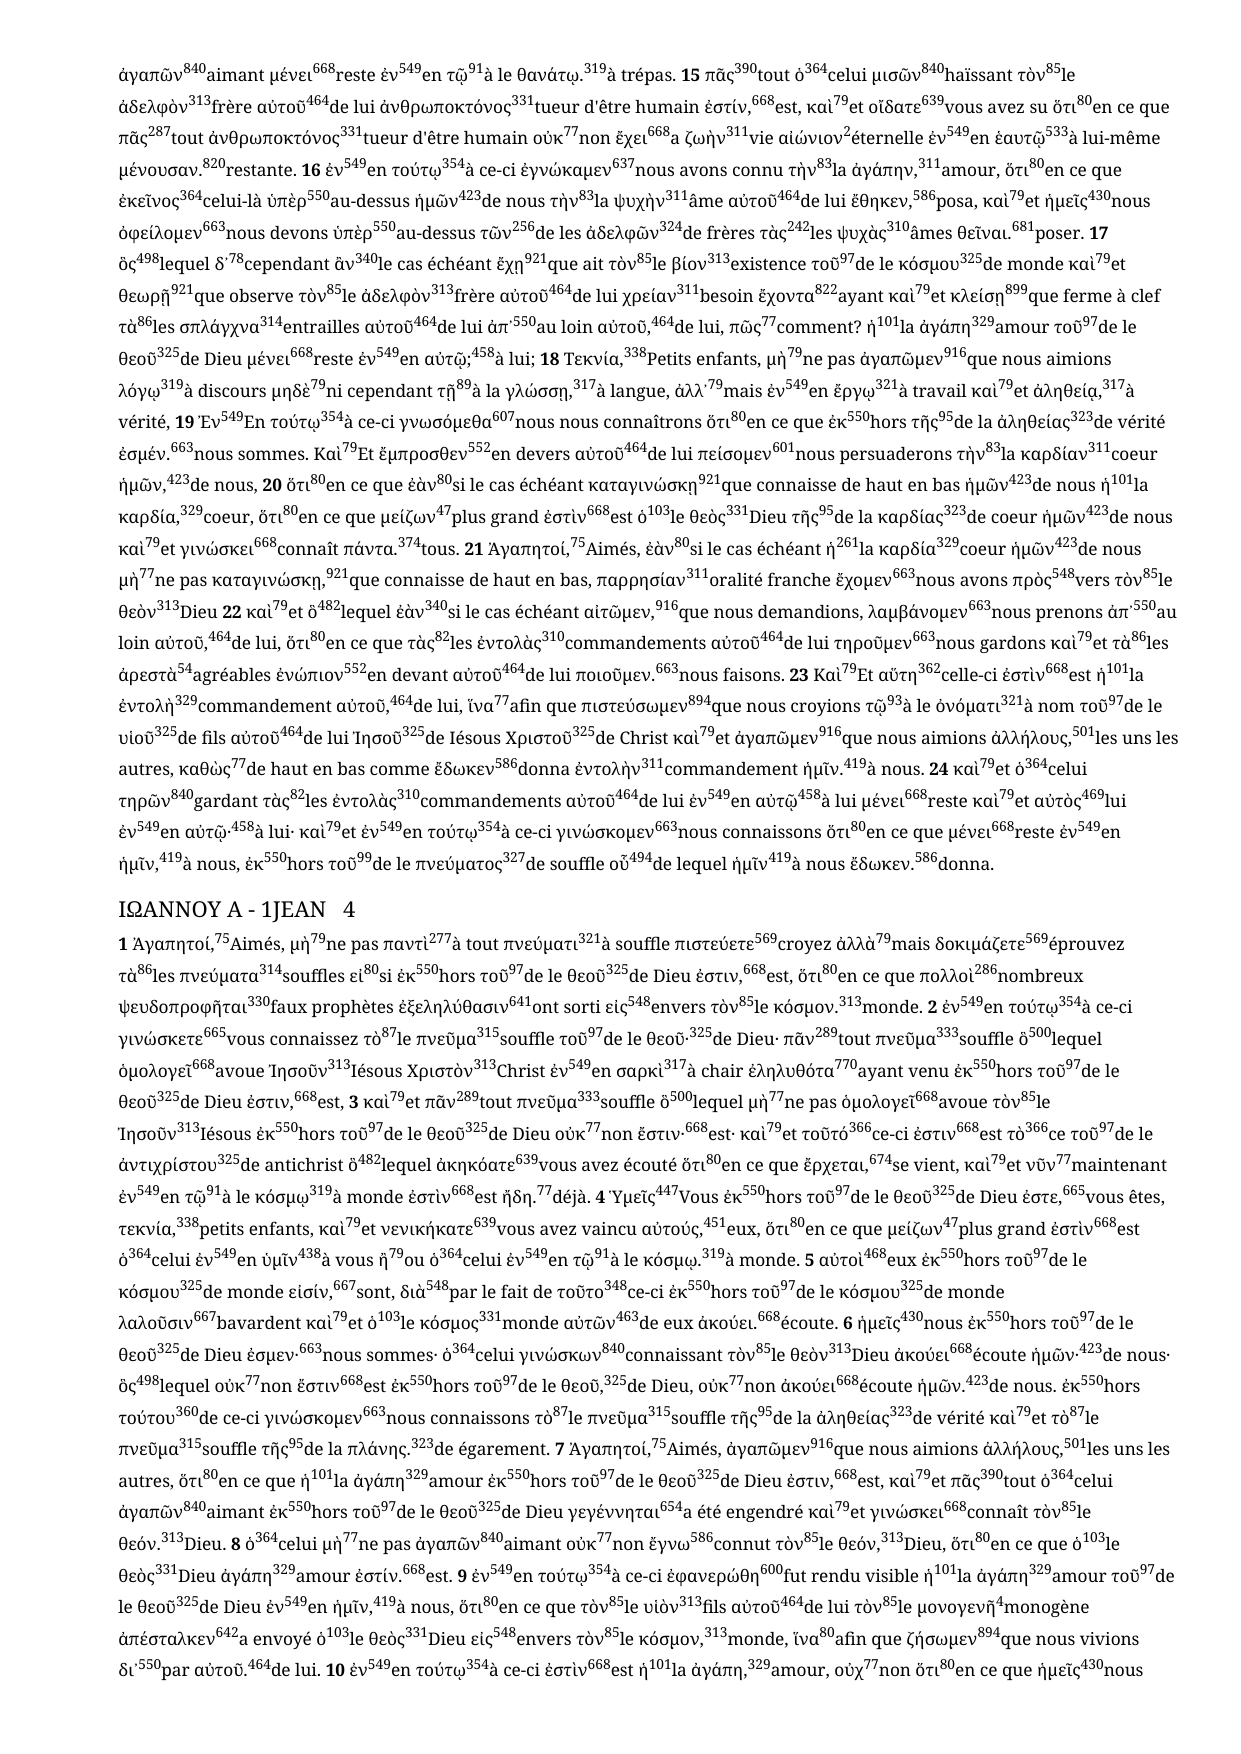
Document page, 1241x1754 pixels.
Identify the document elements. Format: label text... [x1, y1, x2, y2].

text 1 Ἀγαπητοί,75Aimés, μὴ79ne pas παντὶ277à tout πνεύματι321à souffle πιστεύετε569croyez ἀλλὰ79mais δοκιμάζετε569éprouvez τὰ86les πνεύματα314souffles εἰ80si ἐκ550hors τοῦ97de le θεοῦ325de Dieu ἐστιν,668est, ὅτι80en ce que πολλοὶ286nombreux ψευδοπροφῆται330faux prophètes ἐξεληλύθασιν641ont sorti εἰς548envers τὸν85le κόσμον.313monde. 2 ἐν549en τούτῳ354à ce-ci γινώσκετε665vous connaissez τὸ87le πνεῦμα315souffle τοῦ97de le θεοῦ·325de Dieu· πᾶν289tout πνεῦμα333souffle ὃ500lequel ὁμολογεῖ668avoue Ἰησοῦν313Iésous Χριστὸν313Christ ἐν549en σαρκὶ317à chair ἐληλυθότα770ayant venu ἐκ550hors τοῦ97de le θεοῦ325de Dieu ἐστιν,668est, 3 καὶ79et πᾶν289tout πνεῦμα333souffle ὃ500lequel μὴ77ne pas ὁμολογεῖ668avoue τὸν85le Ἰησοῦν313Iésous ἐκ550hors τοῦ97de le θεοῦ325de Dieu οὐκ77non ἔστιν·668est· καὶ79et τοῦτό366ce-ci ἐστιν668est τὸ366ce τοῦ97de le ἀντιχρίστου325de antichrist ὃ482lequel ἀκηκόατε639vous avez écouté ὅτι80en ce que ἔρχεται,674se vient, καὶ79et νῦν77maintenant ἐν549en τῷ91à le κόσμῳ319à monde ἐστὶν668est ἤδη.77déjà. 4 Ὑμεῖς447Vous ἐκ550hors τοῦ97de le θεοῦ325de Dieu ἐστε,665vous êtes, τεκνία,338petits enfants, καὶ79et νενικήκατε639vous avez vaincu αὐτούς,451eux, ὅτι80en ce que μείζων47plus grand ἐστὶν668est ὁ364celui ἐν549en ὑμῖν438à vous ἢ79ou ὁ364celui ἐν549en τῷ91à le κόσμῳ.319à monde. 5 αὐτοὶ468eux ἐκ550hors τοῦ97de le κόσμου325de monde εἰσίν,667sont, διὰ548par le fait de τοῦτο348ce-ci ἐκ550hors τοῦ97de le κόσμου325de monde λαλοῦσιν667bavardent καὶ79et ὁ103le κόσμος331monde αὐτῶν463de eux ἀκούει.668écoute. 6 ἡμεῖς430nous ἐκ550hors τοῦ97de le θεοῦ325de Dieu ἐσμεν·663nous sommes· ὁ364celui γινώσκων840connaissant τὸν85le θεὸν313Dieu ἀκούει668écoute ἡμῶν·423de nous· ὃς498lequel οὐκ77non ἔστιν668est ἐκ550hors τοῦ97de le θεοῦ,325de Dieu, οὐκ77non ἀκούει668écoute ἡμῶν.423de nous. ἐκ550hors τούτου360de ce-ci γινώσκομεν663nous connaissons τὸ87le πνεῦμα315souffle τῆς95de la ἀληθείας323de vérité καὶ79et τὸ87le πνεῦμα315souffle τῆς95de la πλάνης.323de égarement. 7 Ἀγαπητοί,75Aimés, ἀγαπῶμεν916que nous aimions ἀλλήλους,501les uns les autres, ὅτι80en ce que ἡ101la ἀγάπη329amour ἐκ550hors τοῦ97de le θεοῦ325de Dieu ἐστιν,668est, καὶ79et πᾶς390tout ὁ364celui ἀγαπῶν840aimant ἐκ550hors τοῦ97de le θεοῦ325de Dieu γεγέννηται654a été engendré καὶ79et γινώσκει668connaît τὸν85le θεόν.313Dieu. 8 ὁ364celui μὴ77ne pas ἀγαπῶν840aimant οὐκ77non ἔγνω586connut τὸν85le θεόν,313Dieu, ὅτι80en ce que ὁ103le θεὸς331Dieu ἀγάπη329amour ἐστίν.668est. 9 ἐν549en τούτῳ354à ce-ci ἐφανερώθη600fut rendu visible ἡ101la ἀγάπη329amour τοῦ97de le θεοῦ325de Dieu ἐν549en ἡμῖν,419à nous, ὅτι80en ce que τὸν85le υἱὸν313fils αὐτοῦ464de lui τὸν85le μονογενῆ4monogène ἀπέσταλκεν642a envoyé ὁ103le θεὸς331Dieu εἰς548envers τὸν85le κόσμον,313monde, ἵνα80afin que ζήσωμεν894que nous vivions δι᾽550par αὐτοῦ.464de lui. 10 ἐν549en τούτῳ354à ce-ci ἐστὶν668est ἡ101la ἀγάπη,329amour, οὐχ77non ὅτι80en ce que ἡμεῖς430nous ἠγαπήκαμεν637nous avons aimé τὸν85le θεόν,313Dieu, ἀλλ᾽79mais ὅτι80en ce que αὐτὸς469lui ἠγάπησεν586aima ἡμᾶς416nous καὶ79et ἀπέστειλεν586envoya τὸν85le υἱὸν313fils αὐτοῦ464de lui ἱλασμὸν313propitiation περὶ550autour τῶν94de les ἁμαρτιῶν322de fautes ἡμῶν.423de nous. 11 Ἀγαπητοί,75Aimés, εἰ80si οὕτως77ainsi ὁ103le θεὸς331Dieu ἠγάπησεν586aima ἡμᾶς,416nous, καὶ77aussi ἡμεῖς430nous ὀφείλομεν663nous devons ἀλλήλους501les uns les autres ἀγαπᾶν.689aimer. 12 θεὸν313Dieu οὐδεὶς390aucun πώποτε77jamais à un moment τεθέαται.648s'a contemplé. ἐὰν80si le cas échéant ἀγαπῶμεν916que nous aimions ἀλλήλους,501les uns les autres, ὁ103le θεὸς331Dieu ἐν549en ἡμῖν419à nous μένει668reste καὶ79et ἡ101la ἀγάπη329amour αὐτοῦ464de lui τετελειωμένη811ayante étée perfectionnée ἐν549en ἡμῖν419à nous ἐστίν.668est. 13 Ἐν549En τούτῳ354à ce-ci γινώσκομεν663nous connaissons ὅτι80en ce que ἐν549en αὐτῷ458à lui μένομεν663nous restons καὶ79et αὐτὸς469lui ἐν549en ἡμῖν,419à nous, ὅτι80en ce que ἐκ550hors τοῦ99de le πνεύματος327de souffle αὐτοῦ464de lui δέδωκεν642a donné ἡμῖν.419à nous. 14 καὶ79et ἡμεῖς430nous τεθεάμεθα643nous nous avons contemplé καὶ79et μαρτυροῦμεν663nous témoignons ὅτι80en ce que ὁ103le πατὴρ331père ἀπέσταλκεν642a envoyé τὸν85le υἱὸν313fils σωτῆρα313sauveur τοῦ97de le κόσμου.325de monde. 15 ὃς498lequel ἐὰν340si le cas échéant ὁμολογήσῃ899que avoue ὅτι80en ce que Ἰησοῦς331Iésous ἐστιν668est ὁ103le υἱὸς331fils τοῦ97de le θεοῦ,325de Dieu, ὁ103le θεὸς331Dieu ἐν549en αὐτῷ458à lui μένει668reste καὶ79et αὐτὸς469lui ἐν549en τῷ91à le θεῷ.319à Dieu. 16 καὶ79et ἡμεῖς430nous ἐγνώκαμεν637nous avons connu καὶ79et πεπιστεύκαμεν637nous avons cru τὴν83la ἀγάπην311amour ἣν478laquelle ἔχει668a ὁ103le θεὸς331Dieu ἐν549en ἡμῖν.419à nous. Ὁ103Le θεὸς331Dieu ἀγάπη329amour ἐστίν,668est, καὶ79et ὁ364celui μένων840restant ἐν549en τῇ89à la ἀγάπῃ317à amour ἐν549en τῷ91à le θεῷ319à Dieu μένει,668reste, καὶ79et ὁ103le θεὸς331Dieu ἐν549en αὐτῷ458à lui μένει.668reste. 17 ἐν549en τούτῳ354à ce-ci τετελείωται654a été perfectionné ἡ101la ἀγάπη329amour μεθ᾽550avec ἡμῶν,423de nous, ἵνα80afin que παρρησίαν311oralité franche ἔχωμεν916que nous ayons ἐν549en τῇ89à la ἡμέρᾳ317à journée τῆς95de la κρίσεως,323de jugement, ὅτι80en ce que καθὼς77de haut en bas comme ἐκεῖνός364celui-là ἐστιν,668est, καὶ77aussi ἡμεῖς430nous ἐσμεν663nous sommes ἐν549en τῷ91à le κόσμῳ319à monde τούτῳ.144à celui-ci. 18 φόβος331effroi οὐκ77non ἔστιν668est ἐν549en τῇ89à la ἀγάπῃ,317à amour, ἀλλ᾽79mais ἡ101la τελεία20parfaite ἀγάπη329amour ἔξω77au-dehors βάλλει668jette τὸν85le φόβον,313effroi, ὅτι80en ce que ὁ103le φόβος331effroi κόλασιν311correction ἔχει,668a, ὁ364celui δὲ78cependant φοβούμενος867se effrayant οὐ77non τετελείωται654a été perfectionné ἐν549en τῇ89à la ἀγάπῃ.317à amour. 19 ἡμεῖς430nous ἀγαπῶμεν,663nous aimons, ὅτι80en ce que αὐτὸς469lui πρῶτος71premier ἠγάπησεν586aima ἡμᾶς.416nous. 20 ἐάν80si le cas échéant τις390un quelconque εἴπῃ899que dise ὅτι80en ce que ἀγαπῶ664j'aime τὸν85le θεὸν313Dieu καὶ79et τὸν85le ἀδελφὸν313frère αὐτοῦ464de lui μισῇ,921que haïsse, ψεύστης331menteur ἐστίν·668est· ὁ364celui γὰρ79car μὴ77ne pas ἀγαπῶν840aimant τὸν85le ἀδελφὸν313frère αὐτοῦ464de lui ὃν480lequel ἑώρακεν,642a vu, τὸν85le θεὸν313Dieu ὃν480lequel οὐχ77non ἑώρακεν642a vu οὐ77non δύναται674se peut ἀγαπᾶν.689aimer. 21 καὶ79et ταύτην136celle-ci τὴν83la ἐντολὴν311commandement ἔχομεν663nous avons ἀπ᾽550au loin αὐτοῦ,464de lui, ἵνα77afin que ὁ364celui ἀγαπῶν840aimant τὸν85le θεὸν313Dieu ἀγαπᾷ921que aime καὶ77aussi τὸν85le ἀδελφὸν313frère αὐτοῦ.464de lui. [118, 928, 1181, 1682]
text 1 Ἴδετε553Voyez ποταπὴν160de quelle ἀγάπην311amour δέδωκεν642a donné ἡμῖν419à nous ὁ103le πατήρ,331père, ἵνα80afin que τέκνα314enfants θεοῦ325de Dieu κληθῶμεν,906que nous soyons appelé, καὶ79et ἐσμέν.663nous sommes. διὰ548par le fait de τοῦτο348ce-ci ὁ103le κόσμος331monde οὐ77non γινώσκει668connaît ἡμᾶς,416nous, ὅτι80en ce que οὐκ77non ἔγνω586connut αὐτόν.452lui. 2 ἀγαπητοὶ75aimés νῦν77maintenant τέκνα332enfants θεοῦ325de Dieu ἐσμεν,663nous sommes, καὶ79et οὔπω77non encore ἐφανερώθη600fut rendu visible τί412quel ἐσόμεθα.607nous nous serons. οἴδαμεν637nous avons su ὅτι80en ce que ἐὰν80si le cas échéant φανερωθῇ,911que soit rendu visible, ὅμοιοι46semblables αὐτῷ458à lui ἐσόμεθα,607nous nous serons, ὅτι80en ce que ὀψόμεθα607nous nous verrons αὐτόν,452lui, καθώς77de haut en bas comme ἐστιν.668est. 3 καὶ79et πᾶς390tout ὁ364celui ἔχων840ayant τὴν83la ἐλπίδα311espérance ταύτην136celle-ci ἐπ᾽549sur αὐτῷ458à lui ἁγνίζει668consacre ἑαυτόν,528lui-même, καθὼς77de haut en bas comme ἐκεῖνος364celui-là ἁγνός47consacré ἐστιν.668est. 4 Πᾶς390Tout ὁ364celui ποιῶν840faisant τὴν83la ἁμαρτίαν311faute καὶ77aussi τὴν83la ἀνομίαν311illégalité ποιεῖ,668fait, καὶ79et ἡ101la ἁμαρτία329faute ἐστὶν668est ἡ101la ἀνομία.329illégalité. 5 καὶ79et οἴδατε639vous avez su ὅτι80en ce que ἐκεῖνος364celui-là ἐφανερώθη,600fut rendu visible, ἵνα80afin que τὰς82les ἁμαρτίας310fautes ἄρῃ,899que lève, καὶ79et ἁμαρτία329faute ἐν549en αὐτῷ458à lui οὐκ77non ἔστιν.668est. 6 πᾶς287tout ὁ364celui ἐν549en αὐτῷ458à lui μένων840restant οὐχ77non ἁμαρτάνει·668faute· πᾶς390tout ὁ364celui ἁμαρτάνων840fautant οὐχ77non ἑώρακεν642a vu αὐτὸν452lui οὐδὲ79non cependant ἔγνωκεν642a connu αὐτόν.452lui. 7 Τεκνία,338Petits enfants, μηδεὶς390pas un πλανάτω572égare ὑμᾶς·436vous· ὁ364celui ποιῶν840faisant τὴν83la δικαιοσύνην311justice δίκαιός47juste ἐστιν,668est, καθὼς77de haut en bas comme ἐκεῖνος364celui-là δίκαιός47juste ἐστιν·668est· 8 ὁ364celui ποιῶν840faisant τὴν83la ἁμαρτίαν311faute ἐκ550hors τοῦ97de le διαβόλου65de diable ἐστίν,668est, ὅτι80en ce que ἀπ᾽550au loin ἀρχῆς323de origine ὁ103le διάβολος71diable ἁμαρτάνει.668faute. εἰς548envers τοῦτο348ce-ci ἐφανερώθη600fut rendu visible ὁ103le υἱὸς331fils τοῦ97de le θεοῦ,325de Dieu, ἵνα80afin que λύσῃ899que délie τὰ86les ἔργα314travaux τοῦ97de le διαβόλου.65de diable. 9 Πᾶς390Tout ὁ364celui γεγεννημένος813ayant été engendré ἐκ550hors τοῦ97de le θεοῦ325de Dieu ἁμαρτίαν311faute οὐ77non ποιεῖ,668fait, ὅτι80en ce que σπέρμα333semence αὐτοῦ464de lui ἐν549en αὐτῷ458à lui μένει,668reste, καὶ79et οὐ77non δύναται674se peut ἁμαρτάνειν,689fauter, ὅτι80en ce que ἐκ550hors τοῦ97de le θεοῦ325de Dieu γεγέννηται.654a été engendré. 10 ἐν549en τούτῳ354à ce-ci φανερά48visibles ἐστιν668est τὰ104les τέκνα332enfants τοῦ97de le θεοῦ325de Dieu καὶ79et τὰ104les τέκνα332enfants τοῦ97de le διαβόλου·65de diable· πᾶς287tout ὁ364celui μὴ77ne pas ποιῶν840faisant δικαιοσύνην311justice οὐκ77non ἔστιν668est ἐκ550hors τοῦ97de le θεοῦ325de Dieu καὶ79et ὁ364celui μὴ77ne pas ἀγαπῶν840aimant τὸν85le ἀδελφὸν313frère αὐτοῦ.464de lui. 11 Ὅτι80En ce que αὕτη362celle-ci ἐστὶν668est ἡ101la ἀγγελία329messagerie ἣν478laquelle ἠκούσατε583vous écoutâtes ἀπ᾽550au loin ἀρχῆς,323de origine, ἵνα77afin que ἀγαπῶμεν916que nous aimions ἀλλήλους,501les uns les autres, 12 οὐ77non καθὼς77de haut en bas comme Κάϊν331Kain ἐκ550hors τοῦ97de le πονηροῦ65de méchant ἦν625était καὶ79et ἔσφαξεν586égorgea τὸν85le ἀδελφὸν313frère αὐτοῦ·464de lui· καὶ79et χάριν552en grâce de τίνος407de quel ἔσφαξεν586égorgea αὐτόν;452lui; ὅτι80en ce que τὰ104les ἔργα332travaux αὐτοῦ464de lui πονηρὰ48méchants ἦν,625était, τὰ365ces δὲ78cependant τοῦ97de le ἀδελφοῦ325de frère αὐτοῦ464de lui δίκαια.48justes. 13 Μὴ77Ne pas θαυμάζετε,569étonnez, ἀδελφοί,336frères, εἰ80si μισεῖ668hait ὑμᾶς436vous ὁ103le κόσμος.331monde. 14 ἡμεῖς430nous οἴδαμεν637nous avons su ὅτι80en ce que μεταβεβήκαμεν637nous avons dépassé ἐκ550hors τοῦ97de le θανάτου325de trépas εἰς548envers τὴν83la ζωήν,311vie, ὅτι80en ce que ἀγαπῶμεν663nous aimons τοὺς244les ἀδελφούς·312frères· ὁ364celui μὴ77ne pas ἀγαπῶν840aimant μένει668reste ἐν549en τῷ91à le θανάτῳ.319à trépas. 15 πᾶς390tout ὁ364celui μισῶν840haïssant τὸν85le ἀδελφὸν313frère αὐτοῦ464de lui ἀνθρωποκτόνος331tueur d'être humain ἐστίν,668est, καὶ79et οἴδατε639vous avez su ὅτι80en ce que πᾶς287tout ἀνθρωποκτόνος331tueur d'être humain οὐκ77non ἔχει668a ζωὴν311vie αἰώνιον2éternelle ἐν549en ἑαυτῷ533à lui-même μένουσαν.820restante. 16 ἐν549en τούτῳ354à ce-ci ἐγνώκαμεν637nous avons connu τὴν83la ἀγάπην,311amour, ὅτι80en ce que ἐκεῖνος364celui-là ὑπὲρ550au-dessus ἡμῶν423de nous τὴν83la ψυχὴν311âme αὐτοῦ464de lui ἔθηκεν,586posa, καὶ79et ἡμεῖς430nous ὀφείλομεν663nous devons ὑπὲρ550au-dessus τῶν256de les ἀδελφῶν324de frères τὰς242les ψυχὰς310âmes θεῖναι.681poser. 17 ὃς498lequel δ᾽78cependant ἂν340le cas échéant ἔχῃ921que ait τὸν85le βίον313existence τοῦ97de le κόσμου325de monde καὶ79et θεωρῇ921que observe τὸν85le ἀδελφὸν313frère αὐτοῦ464de lui χρείαν311besoin ἔχοντα822ayant καὶ79et κλείσῃ899que ferme à clef τὰ86les σπλάγχνα314entrailles αὐτοῦ464de lui ἀπ᾽550au loin αὐτοῦ,464de lui, πῶς77comment? ἡ101la ἀγάπη329amour τοῦ97de le θεοῦ325de Dieu μένει668reste ἐν549en αὐτῷ;458à lui; 18 Τεκνία,338Petits enfants, μὴ79ne pas ἀγαπῶμεν916que nous aimions λόγῳ319à discours μηδὲ79ni cependant τῇ89à la γλώσσῃ,317à langue, ἀλλ᾽79mais ἐν549en ἔργῳ321à travail καὶ79et ἀληθείᾳ,317à vérité, 19 Ἐν549En τούτῳ354à ce-ci γνωσόμεθα607nous nous connaîtrons ὅτι80en ce que ἐκ550hors τῆς95de la ἀληθείας323de vérité ἐσμέν.663nous sommes. Καὶ79Et ἔμπροσθεν552en devers αὐτοῦ464de lui πείσομεν601nous persuaderons τὴν83la καρδίαν311coeur ἡμῶν,423de nous, 20 ὅτι80en ce que ἐὰν80si le cas échéant καταγινώσκῃ921que connaisse de haut en bas ἡμῶν423de nous ἡ101la καρδία,329coeur, ὅτι80en ce que μείζων47plus grand ἐστὶν668est ὁ103le θεὸς331Dieu τῆς95de la καρδίας323de coeur ἡμῶν423de nous καὶ79et γινώσκει668connaît πάντα.374tous. 21 Ἀγαπητοί,75Aimés, ἐὰν80si le cas échéant ἡ261la καρδία329coeur ἡμῶν423de nous μὴ77ne pas καταγινώσκῃ,921que connaisse de haut en bas, παρρησίαν311oralité franche ἔχομεν663nous avons πρὸς548vers τὸν85le θεὸν313Dieu 22 καὶ79et ὃ482lequel ἐὰν340si le cas échéant αἰτῶμεν,916que nous demandions, λαμβάνομεν663nous prenons ἀπ᾽550au loin αὐτοῦ,464de lui, ὅτι80en ce que τὰς82les ἐντολὰς310commandements αὐτοῦ464de lui τηροῦμεν663nous gardons καὶ79et τὰ86les ἀρεστὰ54agréables ἐνώπιον552en devant αὐτοῦ464de lui ποιοῦμεν.663nous faisons. 23 Καὶ79Et αὕτη362celle-ci ἐστὶν668est ἡ101la ἐντολὴ329commandement αὐτοῦ,464de lui, ἵνα77afin que πιστεύσωμεν894que nous croyions τῷ93à le ὀνόματι321à nom τοῦ97de le υἱοῦ325de fils αὐτοῦ464de lui Ἰησοῦ325de Iésous Χριστοῦ325de Christ καὶ79et ἀγαπῶμεν916que nous aimions ἀλλήλους,501les uns les autres, καθὼς77de haut en bas comme ἔδωκεν586donna ἐντολὴν311commandement ἡμῖν.419à nous. 24 καὶ79et ὁ364celui τηρῶν840gardant τὰς82les ἐντολὰς310commandements αὐτοῦ464de lui ἐν549en αὐτῷ458à lui μένει668reste καὶ79et αὐτὸς469lui ἐν549en αὐτῷ·458à lui· καὶ79et ἐν549en τούτῳ354à ce-ci γινώσκομεν663nous connaissons ὅτι80en ce que μένει668reste ἐν549en ἡμῖν,419à nous, ἐκ550hors τοῦ99de le πνεύματος327de souffle οὗ494de lequel ἡμῖν419à nous ἔδωκεν.586donna. [118, 59, 1181, 876]
text ΙΩΑΝΝΟΥ Α - 1JEAN 4 [118, 894, 1181, 924]
